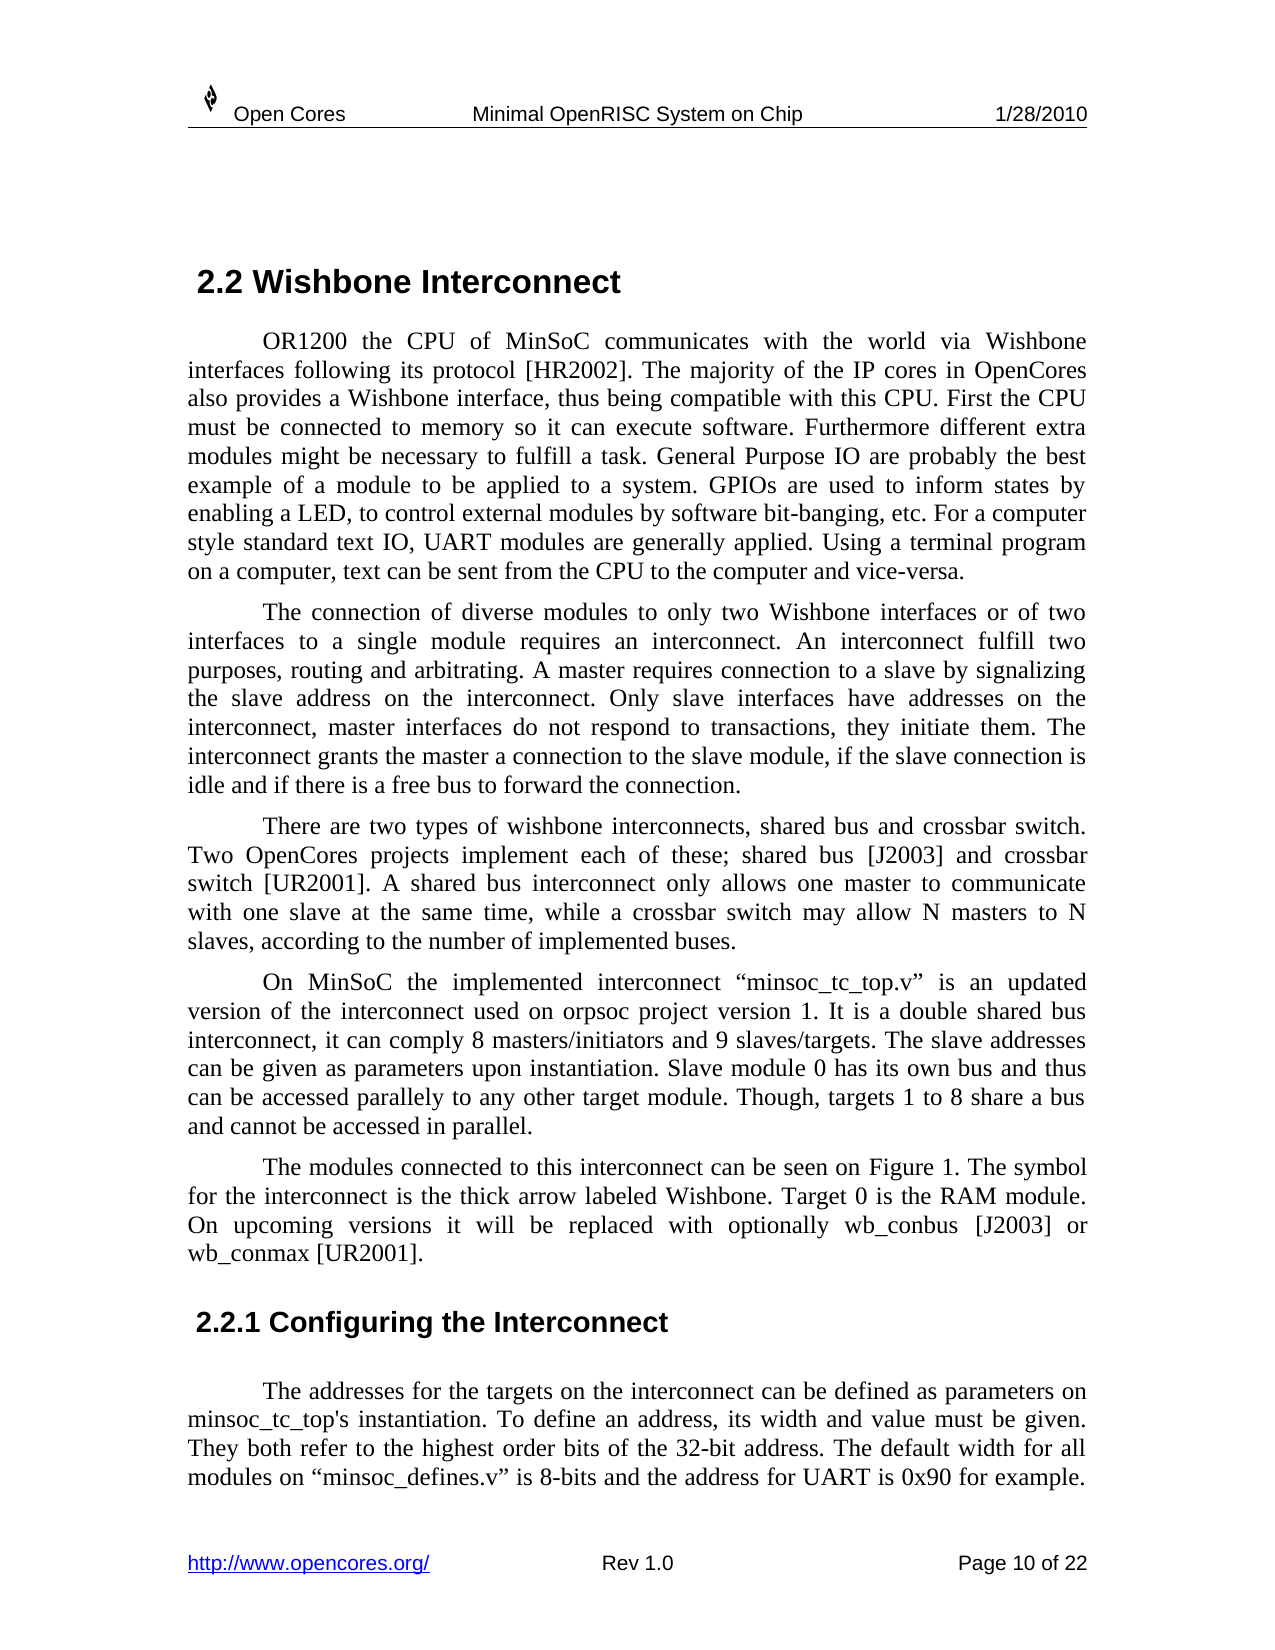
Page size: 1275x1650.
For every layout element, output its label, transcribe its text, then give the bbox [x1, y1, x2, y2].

subtitle Configuring the Interconnect [187, 1305, 1087, 1338]
text On MinSoC the implemented interconnect “minsoc_tc_top.v” is an updated version of the interconnect used on orpsoc project version 1. It is a double shared bus interconnect, it can comply 8 masters/initiators and 9 slaves/targets. The slave addresses can be given as parameters upon instantiation. Slave module 0 has its own bus and thus can be accessed parallely to any other target module. Though, targets 1 to 8 share a bus and cannot be accessed in parallel. [187, 967, 1087, 1140]
text OR1200 the CPU of MinSoC communicates with the world via Wishbone interfaces following its protocol [HR2002]. The majority of the IP cores in OpenCores also provides a Wishbone interface, thus being compatible with this CPU. First the CPU must be connected to memory so it can execute software. Furthermore different extra modules might be necessary to fulfill a task. General Purpose IO are probably the best example of a module to be applied to a system. GPIOs are used to inform states by enabling a LED, to control external modules by software bit-banging, etc. For a computer style standard text IO, UART modules are generally applied. Using a terminal program on a computer, text can be sent from the CPU to the computer and vice-versa. [187, 326, 1087, 585]
text The modules connected to this interconnect can be seen on Figure 1. The symbol for the interconnect is the thick arrow labeled Wishbone. Target 0 is the RAM module. On upcoming versions it will be replaced with optionally wb_conbus [J2003] or wb_conmax [UR2001]. [187, 1152, 1087, 1267]
subtitle Wishbone Interconnect [187, 262, 1087, 301]
text The addresses for the targets on the interconnect can be defined as parameters on minsoc_tc_top's instantiation. To define an address, its width and value must be given. They both refer to the highest order bits of the 32-bit address. The default width for all modules on “minsoc_defines.v” is 8-bits and the address for UART is 0x90 for example. [187, 1376, 1087, 1491]
text The connection of diverse modules to only two Wishbone interfaces or of two interfaces to a single module requires an interconnect. An interconnect fulfill two purposes, routing and arbitrating. A master requires connection to a slave by signalizing the slave address on the interconnect. Only slave interfaces have addresses on the interconnect, master interfaces do not respond to transactions, they initiate them. The interconnect grants the master a connection to the slave module, if the slave connection is idle and if there is a free bus to forward the connection. [187, 597, 1087, 798]
text There are two types of wishbone interconnects, shared bus and crossbar switch. Two OpenCores projects implement each of these; shared bus [J2003] and crossbar switch [UR2001]. A shared bus interconnect only allows one master to communicate with one slave at the same time, while a crossbar switch may allow N masters to N slaves, according to the number of implemented buses. [187, 811, 1087, 955]
